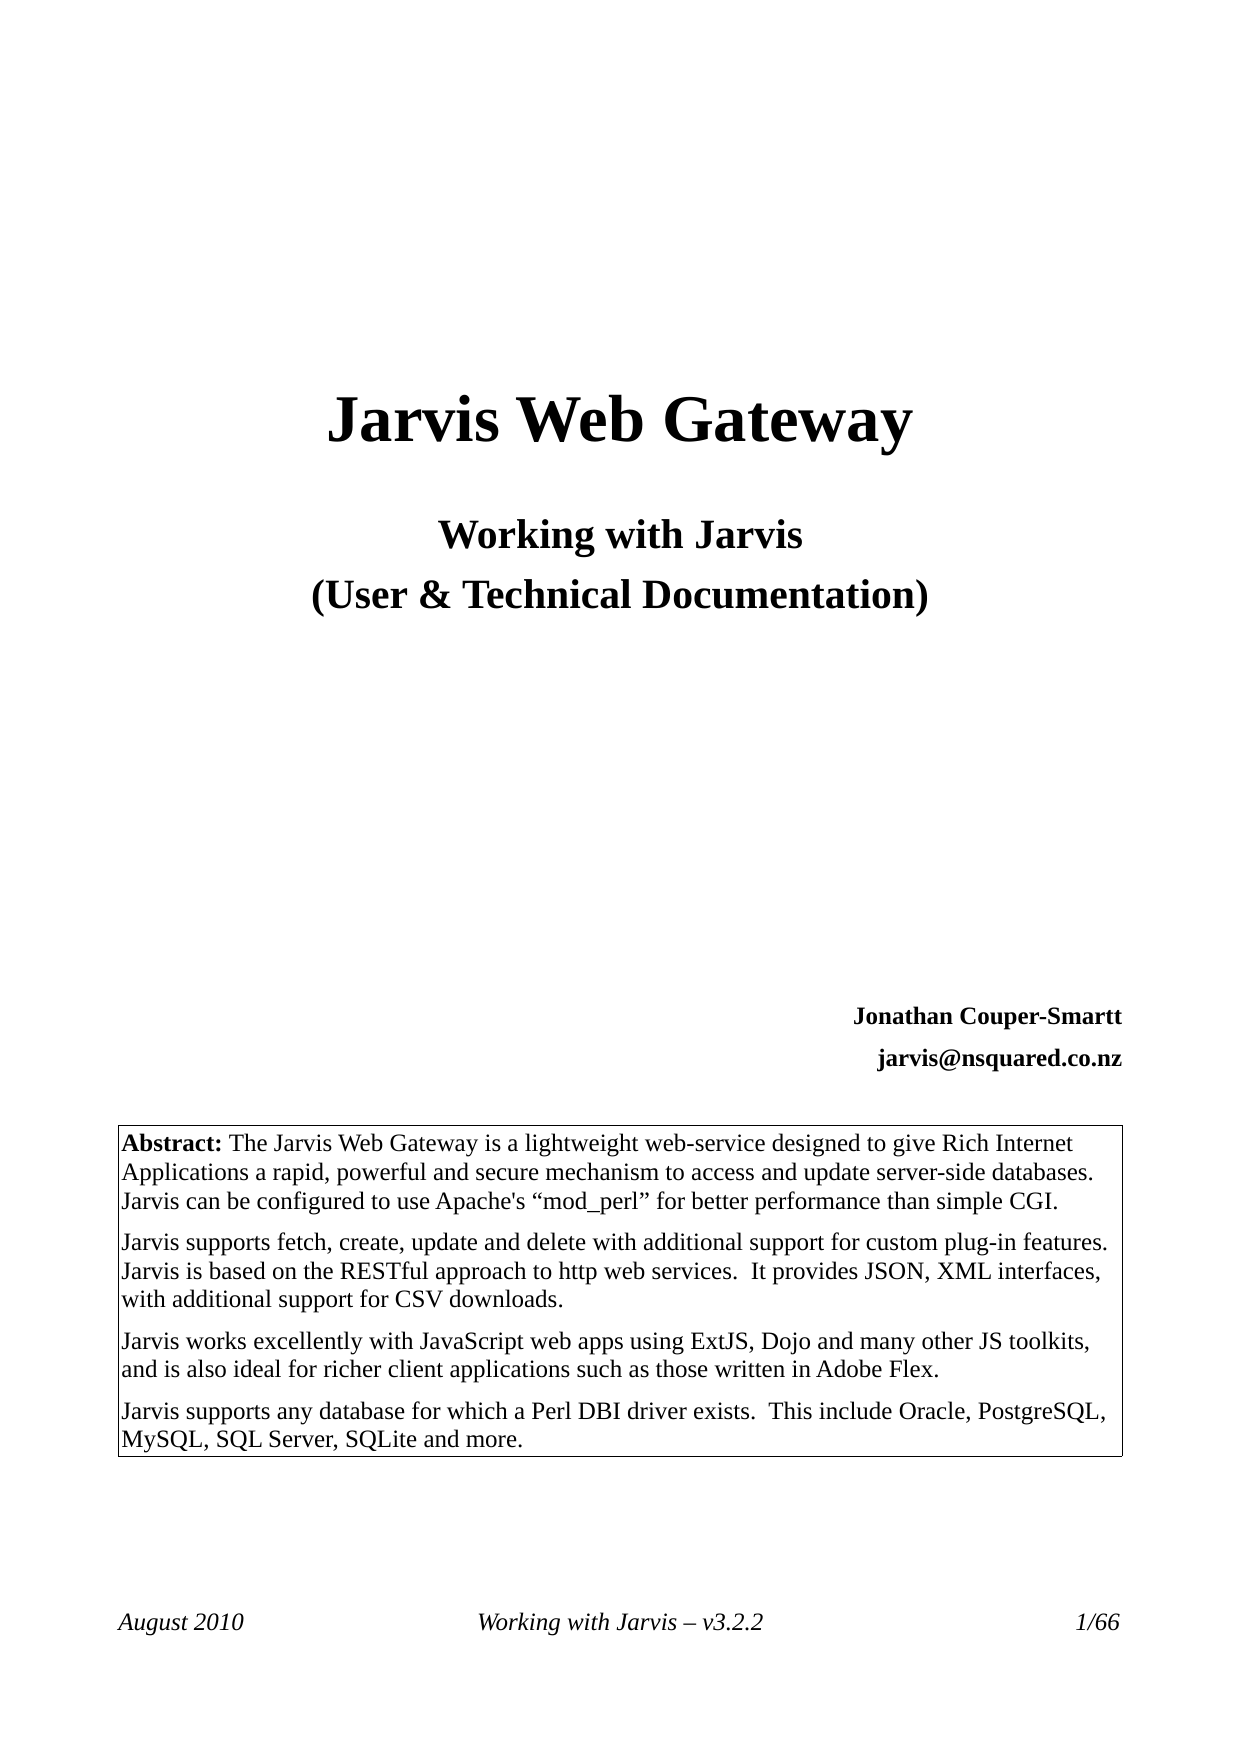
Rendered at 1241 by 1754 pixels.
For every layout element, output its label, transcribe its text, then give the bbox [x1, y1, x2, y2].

text Jarvis supports any database for which a Perl DBI driver exists. This include Oracle, PostgreSQL, MySQL, SQL Server, SQLite and more. [119, 1393, 1122, 1456]
text (User & Technical Documentation) [118, 570, 1122, 618]
text Working with Jarvis [118, 509, 1122, 557]
text Jarvis Web Gateway [118, 379, 1122, 456]
text Abstract: The Jarvis Web Gateway is a lightweight web-service designed to give Rich Internet Applications a rapid, powerful and secure mechanism to access and update server-side databases. Jarvis can be configured to use Apache's “mod_perl” for better performance than simple CGI. [119, 1126, 1122, 1214]
text Jarvis works excellently with JavaScript web apps using ExtJS, Dojo and many other JS toolkits, and is also ideal for richer client applications such as those written in Adobe Flex. [119, 1323, 1122, 1383]
text Jarvis supports fetch, create, update and delete with additional support for custom plug-in features. Jarvis is based on the RESTful approach to http web services. It provides JSON, XML interfaces, with additional support for CSV downloads. [119, 1224, 1122, 1313]
text jarvis@nsquared.co.nz [118, 1043, 1122, 1071]
text Jonathan Couper-Smartt [118, 1001, 1122, 1030]
